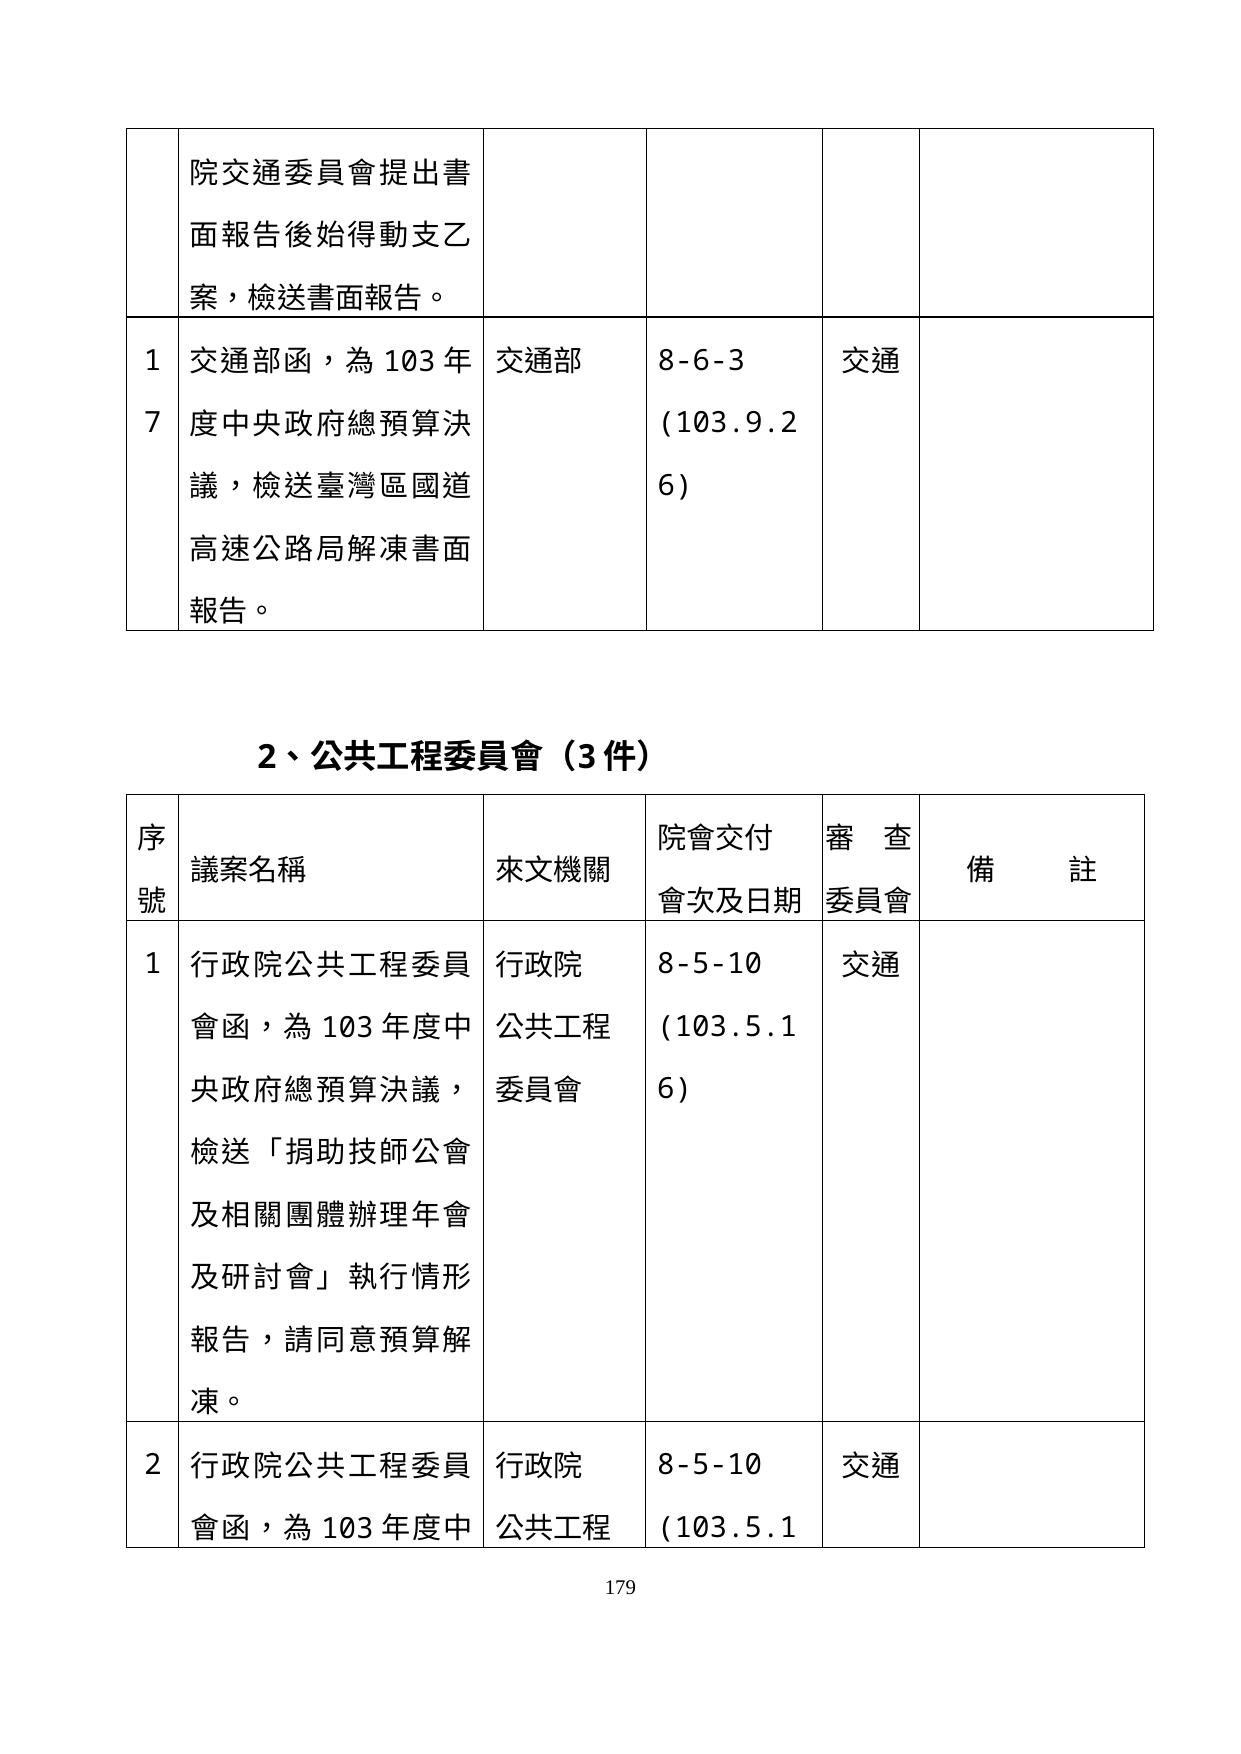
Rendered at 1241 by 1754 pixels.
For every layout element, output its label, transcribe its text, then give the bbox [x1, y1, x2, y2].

table_cell 行政院 公共工程委員會 [484, 921, 645, 1421]
table_cell 2 [127, 1422, 178, 1547]
table_cell 行政院 公共工程 [484, 1422, 645, 1547]
table_cell 院交通委員會提出書面報告後始得動支乙案，檢送書面報告。 [179, 129, 483, 316]
table_cell 行政院公共工程委員會函，為103年度中央政府總預算決議，檢送「捐助技師公會及相關團體辦理年會及研討會」執行情形報告，請同意預算解凍。 [179, 921, 483, 1421]
table_cell [484, 129, 646, 316]
table_cell 交通 [823, 1422, 919, 1547]
table_cell 交通部 [484, 318, 646, 630]
table_cell 交通部函，為103年度中央政府總預算決議，檢送臺灣區國道高速公路局解凍書面報告。 [179, 318, 483, 630]
table_cell [920, 1422, 1144, 1547]
table_cell [920, 318, 1153, 630]
table_header 來文機關 [484, 795, 645, 919]
table_cell [647, 129, 822, 316]
table_header 序號 [127, 795, 178, 919]
table_cell 1 [127, 921, 178, 1421]
table_cell 交通 [823, 318, 919, 630]
table_header 議案名稱 [179, 795, 483, 919]
table_header 院會交付 會次及日期 [646, 795, 822, 919]
table_cell 8-6-3 (103.9.26) [647, 318, 822, 630]
table_cell [823, 129, 919, 316]
table_cell [920, 921, 1144, 1421]
text 2、公共工程委員會（3件） [118, 712, 1122, 775]
table_cell [127, 129, 178, 316]
table_cell [920, 129, 1153, 316]
table_cell 行政院公共工程委員會函，為103年度中 [179, 1422, 483, 1547]
table_cell 8-5-10 (103.5.1 [646, 1422, 822, 1547]
table_header 備 註 [920, 795, 1144, 919]
table_cell 17 [127, 318, 178, 630]
table_cell 8-5-10 (103.5.16) [646, 921, 822, 1421]
table_header 審 查 委員會 [823, 795, 919, 919]
table_cell 交通 [823, 921, 919, 1421]
